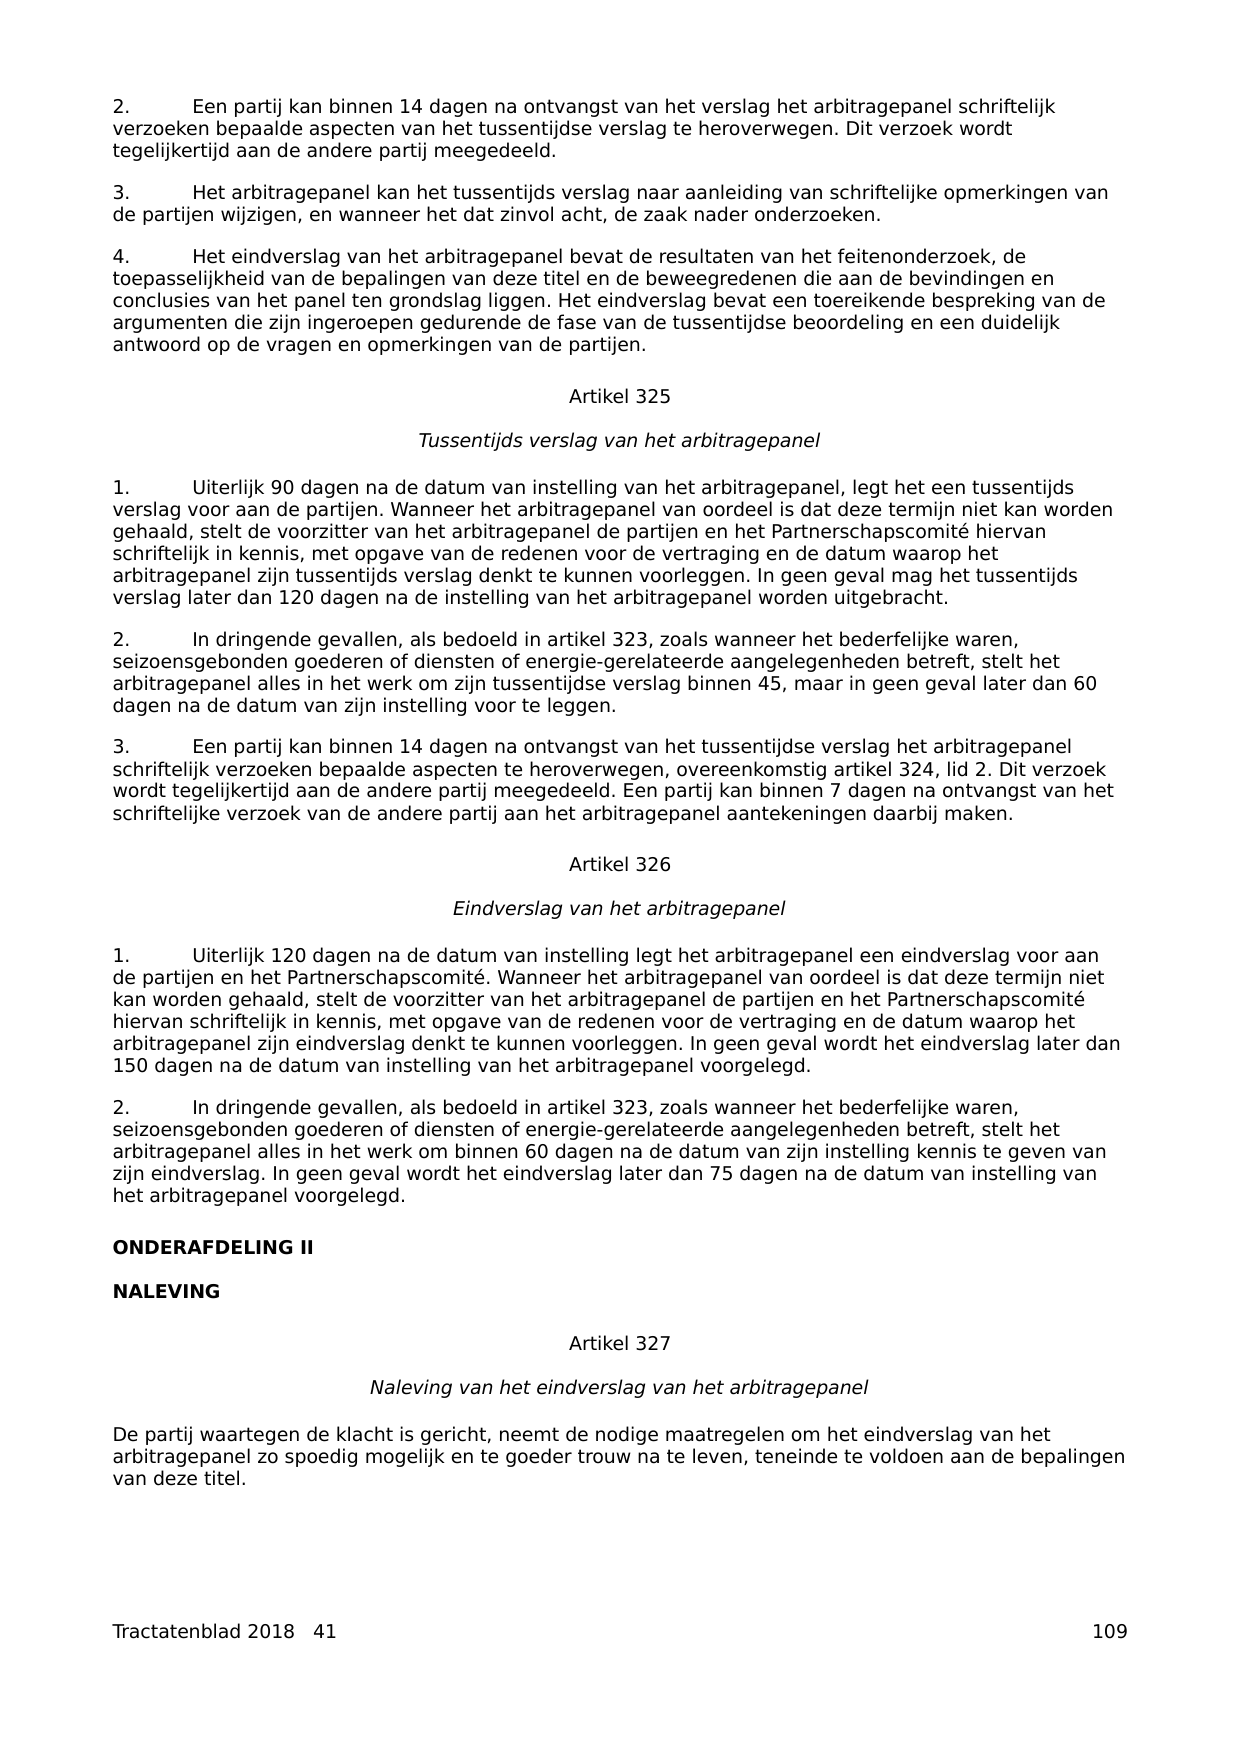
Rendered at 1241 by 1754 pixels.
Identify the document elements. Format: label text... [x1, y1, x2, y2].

subtitle Artikel 325 Tussentijds verslag van het arbitragepanel [112, 386, 1128, 452]
text 1. Uiterlijk 120 dagen na de datum van instelling legt het arbitragepanel een eindverslag voor aan de partijen en het Partnerschapscomité. Wanneer het arbitragepanel van oordeel is dat deze termijn niet kan worden gehaald, stelt de voorzitter van het arbitragepanel de partijen en het Partnerschapscomité hiervan schriftelijk in kennis, met opgave van de redenen voor de vertraging en de datum waarop het arbitragepanel zijn eindverslag denkt te kunnen voorleggen. In geen geval wordt het eindverslag later dan 150 dagen na de datum van instelling van het arbitragepanel voorgelegd. [112, 945, 1128, 1077]
subtitle Artikel 327 Naleving van het eindverslag van het arbitragepanel [112, 1333, 1128, 1399]
text De partij waartegen de klacht is gericht, neemt de nodige maatregelen om het eindverslag van het arbitragepanel zo spoedig mogelijk en te goeder trouw na te leven, teneinde te voldoen aan de bepalingen van deze titel. [112, 1424, 1128, 1490]
subtitle Artikel 326 Eindverslag van het arbitragepanel [112, 854, 1128, 920]
text 1. Uiterlijk 90 dagen na de datum van instelling van het arbitragepanel, legt het een tussentijds verslag voor aan de partijen. Wanneer het arbitragepanel van oordeel is dat deze termijn niet kan worden gehaald, stelt de voorzitter van het arbitragepanel de partijen en het Partnerschapscomité hiervan schriftelijk in kennis, met opgave van de redenen voor de vertraging en de datum waarop het arbitragepanel zijn tussentijds verslag denkt te kunnen voorleggen. In geen geval mag het tussentijds verslag later dan 120 dagen na de instelling van het arbitragepanel worden uitgebracht. [112, 477, 1128, 608]
text 2. Een partij kan binnen 14 dagen na ontvangst van het verslag het arbitragepanel schriftelijk verzoeken bepaalde aspecten van het tussentijdse verslag te heroverwegen. Dit verzoek wordt tegelijkertijd aan de andere partij meegedeeld. [112, 96, 1128, 162]
subtitle ONDERAFDELING II NALEVING [112, 1237, 1128, 1303]
text 3. Een partij kan binnen 14 dagen na ontvangst van het tussentijdse verslag het arbitragepanel schriftelijk verzoeken bepaalde aspecten te heroverwegen, overeenkomstig artikel 324, lid 2. Dit verzoek wordt tegelijkertijd aan de andere partij meegedeeld. Een partij kan binnen 7 dagen na ontvangst van het schriftelijke verzoek van de andere partij aan het arbitragepanel aantekeningen daarbij maken. [112, 736, 1128, 824]
text 2. In dringende gevallen, als bedoeld in artikel 323, zoals wanneer het bederfelijke waren, seizoensgebonden goederen of diensten of energie-gerelateerde aangelegenheden betreft, stelt het arbitragepanel alles in het werk om binnen 60 dagen na de datum van zijn instelling kennis te geven van zijn eindverslag. In geen geval wordt het eindverslag later dan 75 dagen na de datum van instelling van het arbitragepanel voorgelegd. [112, 1097, 1128, 1207]
text 2. In dringende gevallen, als bedoeld in artikel 323, zoals wanneer het bederfelijke waren, seizoensgebonden goederen of diensten of energie-gerelateerde aangelegenheden betreft, stelt het arbitragepanel alles in het werk om zijn tussentijdse verslag binnen 45, maar in geen geval later dan 60 dagen na de datum van zijn instelling voor te leggen. [112, 628, 1128, 716]
text 3. Het arbitragepanel kan het tussentijds verslag naar aanleiding van schriftelijke opmerkingen van de partijen wijzigen, en wanneer het dat zinvol acht, de zaak nader onderzoeken. [112, 182, 1128, 226]
text 4. Het eindverslag van het arbitragepanel bevat de resultaten van het feitenonderzoek, de toepasselijkheid van de bepalingen van deze titel en de beweegredenen die aan de bevindingen en conclusies van het panel ten grondslag liggen. Het eindverslag bevat een toereikende bespreking van de argumenten die zijn ingeroepen gedurende de fase van de tussentijdse beoordeling en een duidelijk antwoord op de vragen en opmerkingen van de partijen. [112, 246, 1128, 356]
